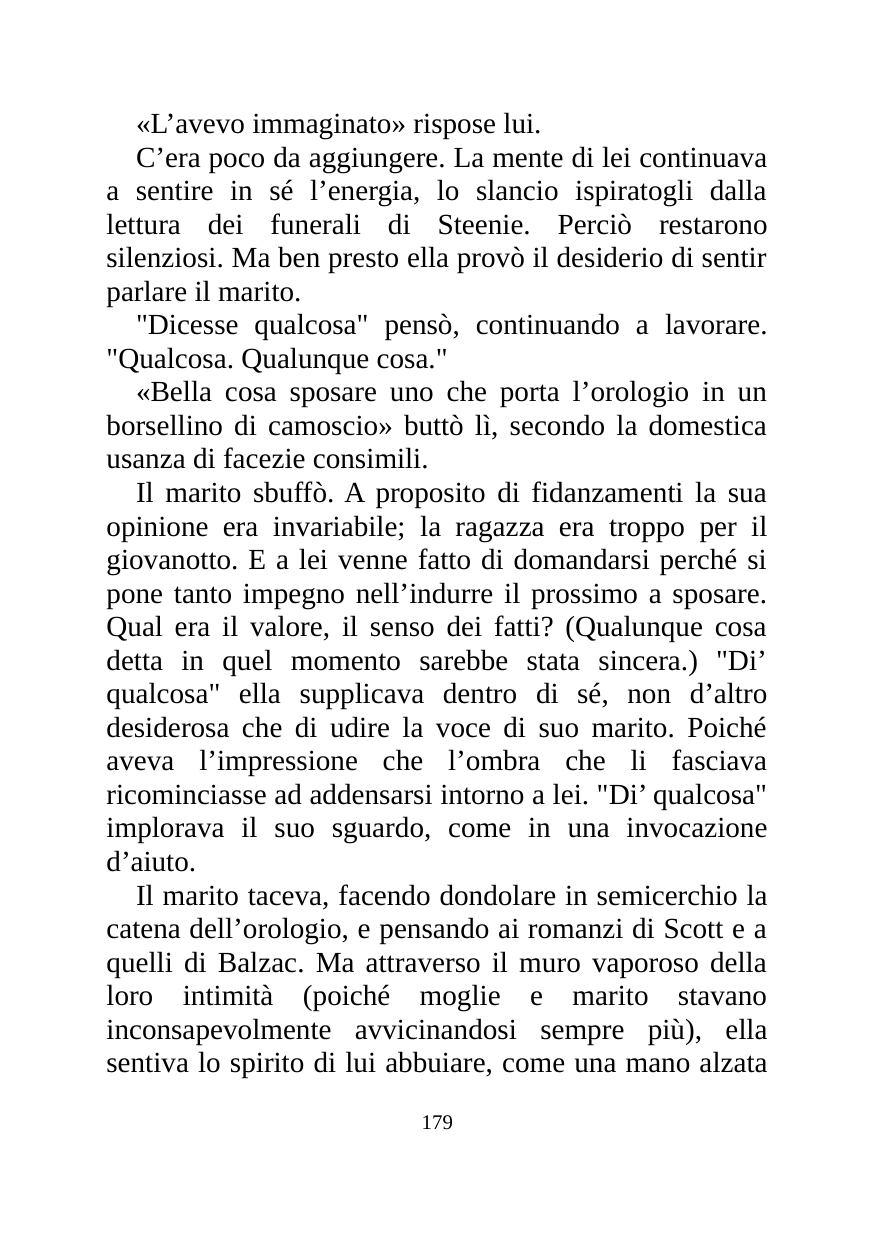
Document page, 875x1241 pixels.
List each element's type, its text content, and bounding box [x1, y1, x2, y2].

text "Dicesse qualcosa" pensò, continuando a lavorare. "Qualcosa. Qualunque cosa." [106, 307, 768, 374]
text «Bella cosa sposare uno che porta l’orologio in un borsellino di camoscio» buttò lì, secondo la domestica usanza di facezie consimili. [106, 374, 768, 475]
text «L’avevo immaginato» rispose lui. [106, 106, 768, 140]
text Il marito sbuffò. A proposito di fidanzamenti la sua opinione era invariabile; la ragazza era troppo per il giovanotto. E a lei venne fatto di domandarsi perché si pone tanto impegno nell’indurre il prossimo a sposare. Qual era il valore, il senso dei fatti? (Qualunque cosa detta in quel momento sarebbe stata sincera.) "Di’ qualcosa" ella supplicava dentro di sé, non d’altro desiderosa che di udire la voce di suo marito. Poiché aveva l’impressione che l’ombra che li fasciava ricominciasse ad addensarsi intorno a lei. "Di’ qualcosa" implorava il suo sguardo, come in una invocazione d’aiuto. [106, 475, 768, 878]
text C’era poco da aggiungere. La mente di lei continuava a sentire in sé l’energia, lo slancio ispiratogli dalla lettura dei funerali di Steenie. Perciò restarono silenziosi. Ma ben presto ella provò il desiderio di sentir parlare il marito. [106, 140, 768, 307]
text Il marito taceva, facendo dondolare in semicerchio la catena dell’orologio, e pensando ai romanzi di Scott e a quelli di Balzac. Ma attraverso il muro vaporoso della loro intimità (poiché moglie e marito stavano inconsapevolmente avvicinandosi sempre più), ella sentiva lo spirito di lui abbuiare, come una mano alzata [106, 878, 768, 1079]
